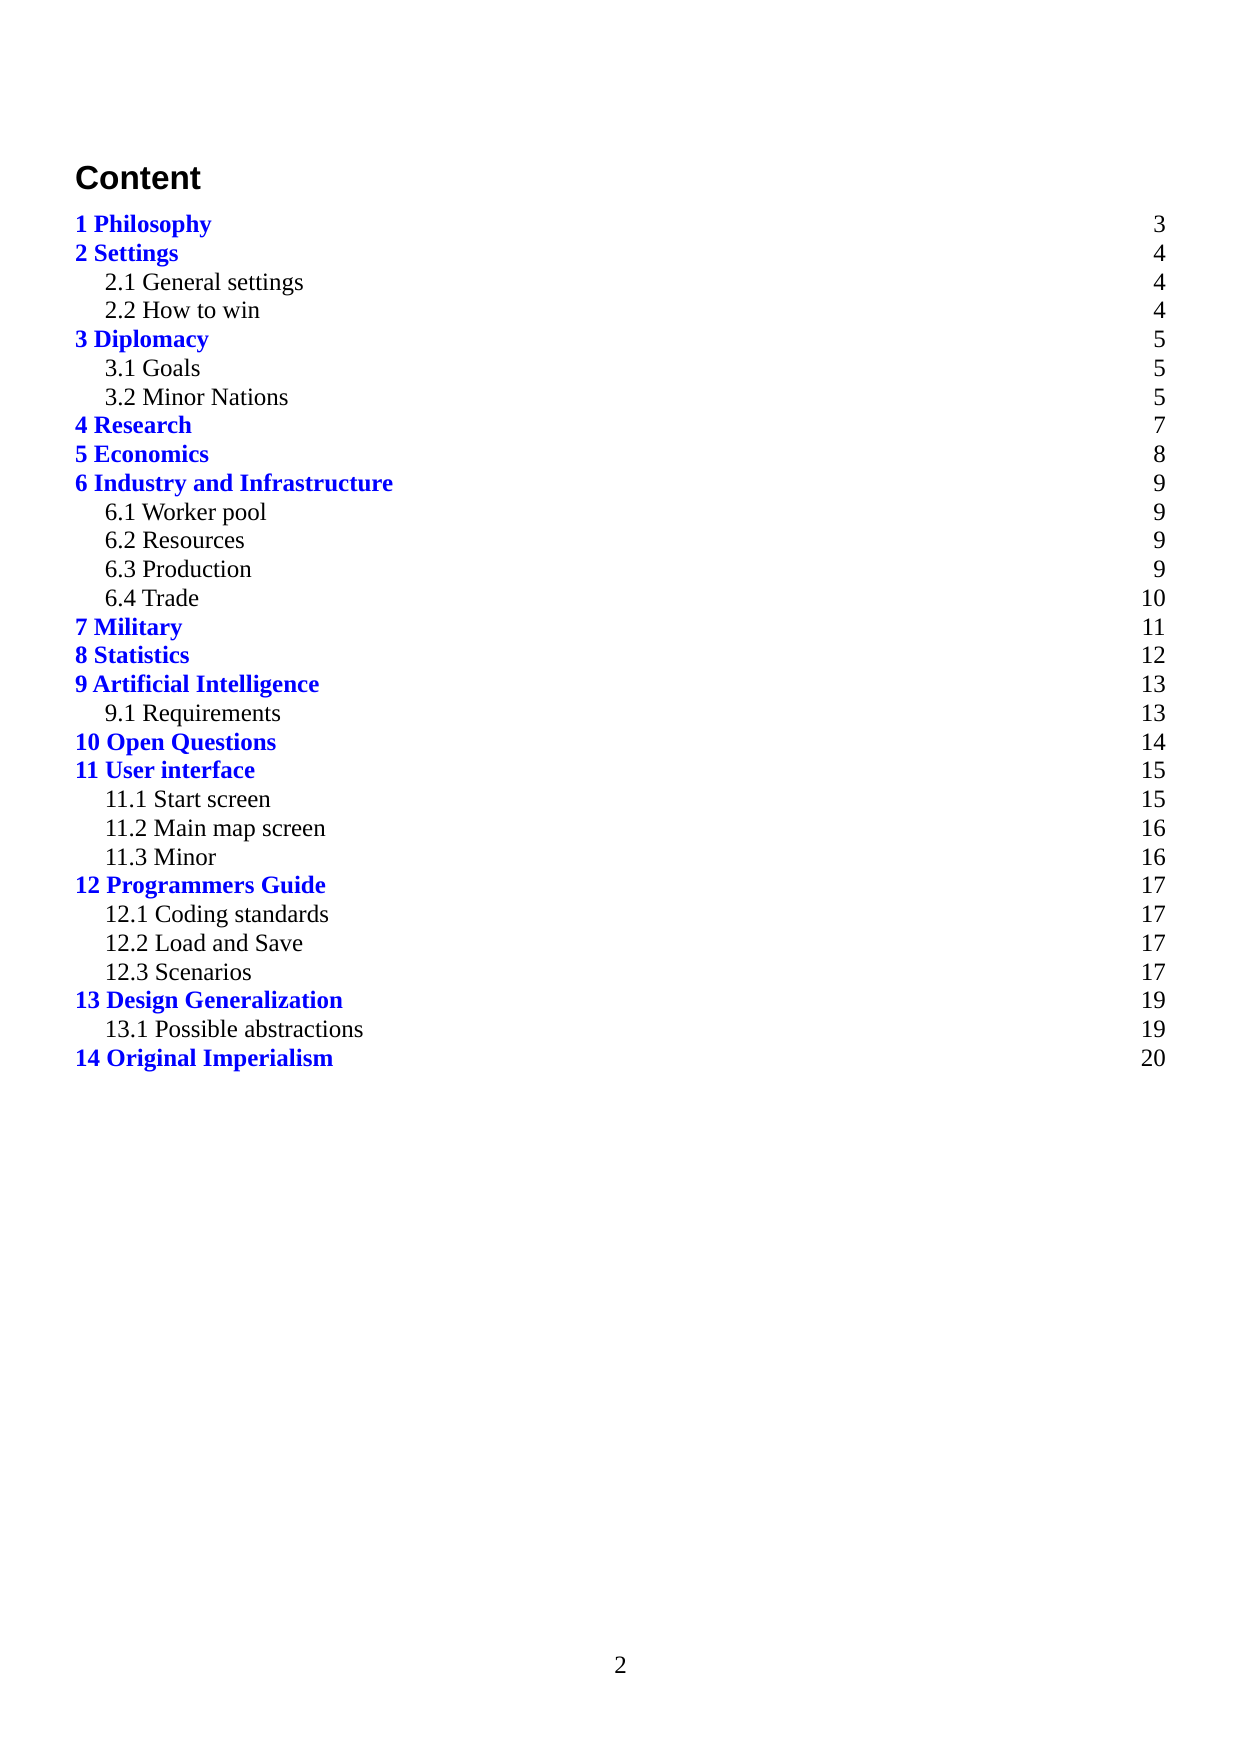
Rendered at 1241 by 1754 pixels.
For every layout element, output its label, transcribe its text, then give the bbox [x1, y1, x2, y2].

text 13.1 Possible abstractions 19 [104, 1014, 1166, 1043]
text 10 Open Questions 14 [75, 727, 1166, 755]
text 6.1 Worker pool 9 [104, 497, 1166, 525]
text 9 Artificial Intelligence 13 [75, 669, 1166, 698]
text 11.3 Minor 16 [104, 842, 1166, 870]
subtitle Content [75, 158, 1166, 197]
text 6.2 Resources 9 [104, 525, 1166, 554]
text 14 Original Imperialism 20 [75, 1043, 1166, 1072]
text 7 Military 11 [75, 612, 1166, 640]
text 6.4 Trade 10 [104, 583, 1166, 612]
text 2 Settings 4 [75, 238, 1166, 267]
text 1 Philosophy 3 [75, 209, 1166, 238]
text 6.3 Production 9 [104, 554, 1166, 583]
text 3.1 Goals 5 [104, 353, 1166, 382]
text 11 User interface 15 [75, 755, 1166, 784]
text 2.1 General settings 4 [104, 267, 1166, 295]
text 12.3 Scenarios 17 [104, 957, 1166, 985]
text 11.1 Start screen 15 [104, 784, 1166, 813]
text 4 Research 7 [75, 410, 1166, 439]
text 2.2 How to win 4 [104, 295, 1166, 324]
text 3 Diplomacy 5 [75, 324, 1166, 353]
text 3.2 Minor Nations 5 [104, 382, 1166, 410]
text 6 Industry and Infrastructure 9 [75, 468, 1166, 497]
text 11.2 Main map screen 16 [104, 813, 1166, 842]
text 8 Statistics 12 [75, 640, 1166, 669]
text 12 Programmers Guide 17 [75, 870, 1166, 899]
text 13 Design Generalization 19 [75, 985, 1166, 1014]
text 5 Economics 8 [75, 439, 1166, 468]
text 9.1 Requirements 13 [104, 698, 1166, 727]
text 12.1 Coding standards 17 [104, 899, 1166, 928]
text 12.2 Load and Save 17 [104, 928, 1166, 957]
